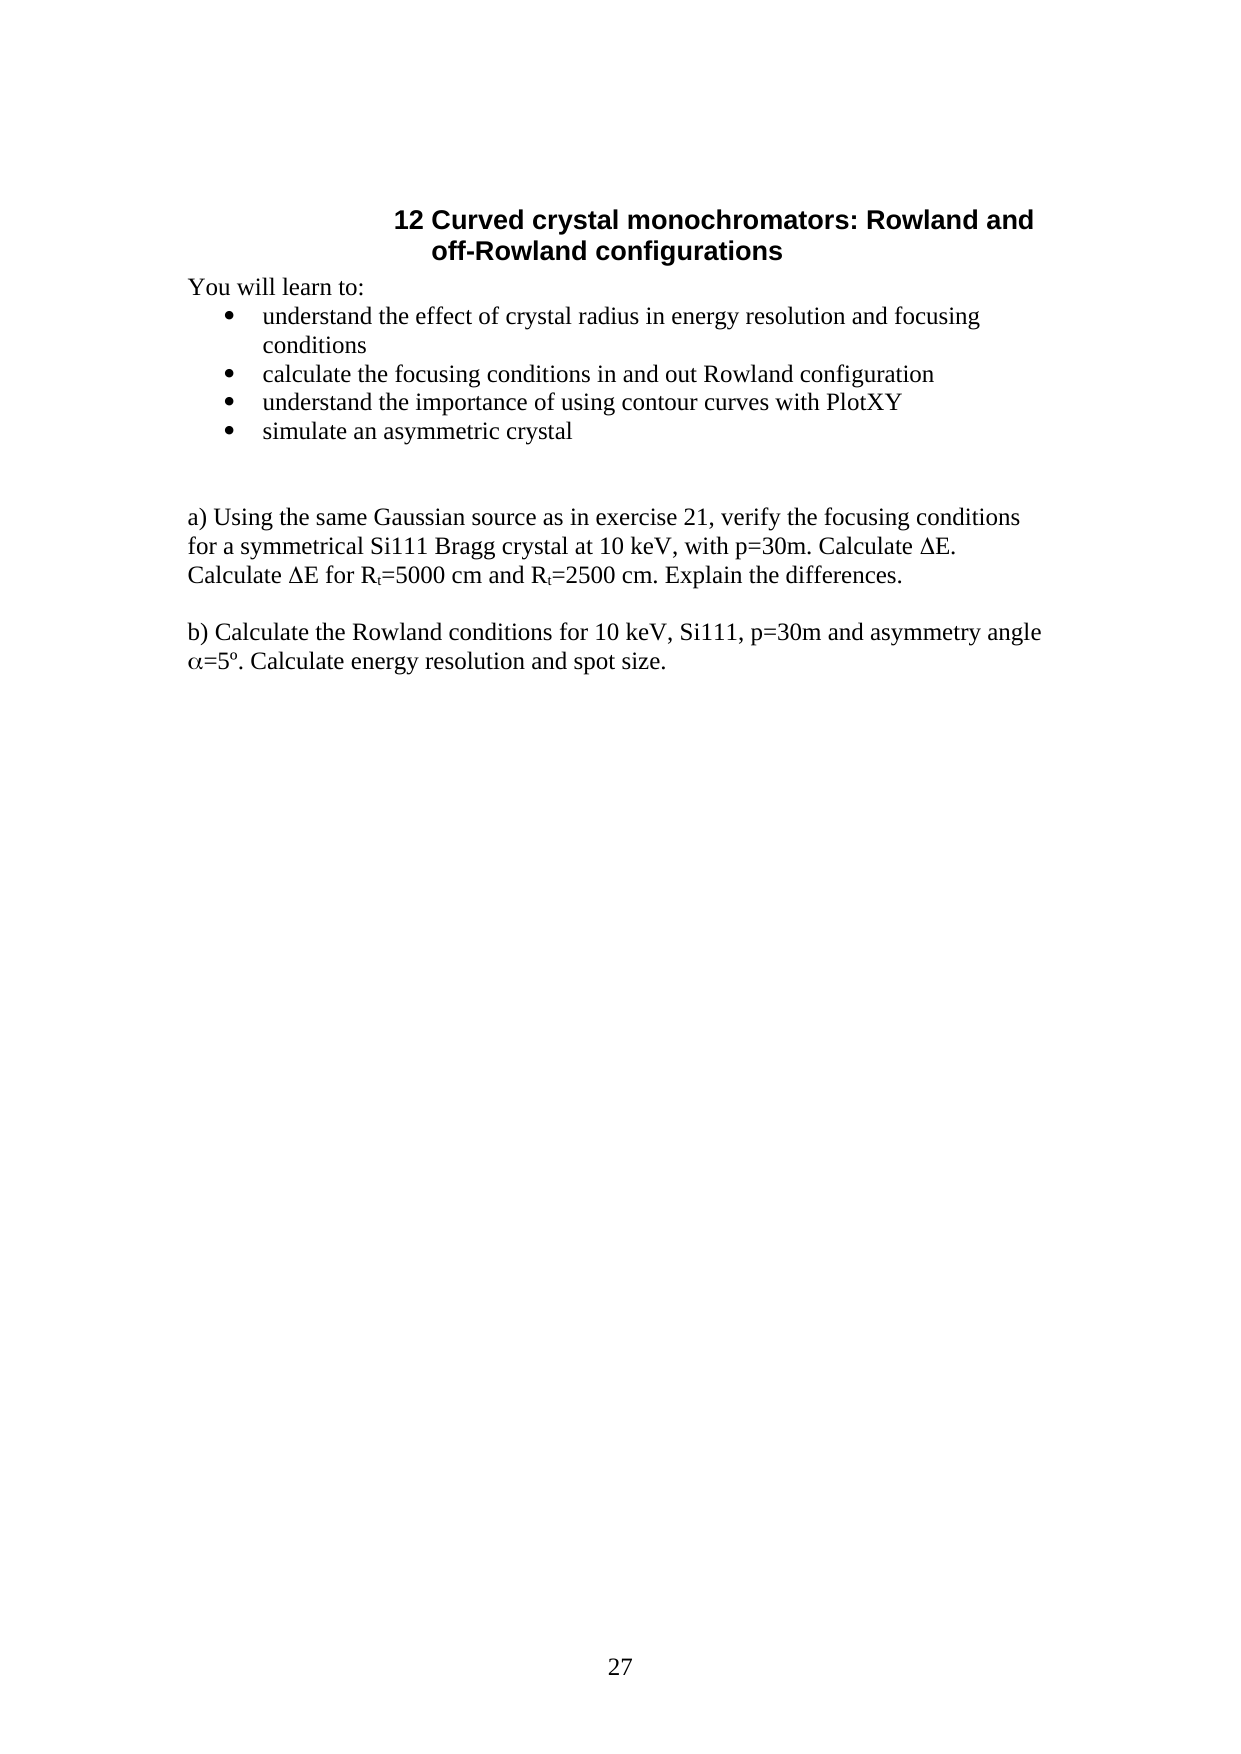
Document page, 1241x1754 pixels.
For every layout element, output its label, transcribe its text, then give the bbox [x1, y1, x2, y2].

list simulate an asymmetric crystal [225, 416, 1053, 445]
text a) Using the same Gaussian source as in exercise 21, verify the focusing conditions for a symmetrical Si111 Bragg crystal at 10 keV, with p=30m. Calculate E. Calculate E for Rt=5000 cm and Rt=2500 cm. Explain the differences. [187, 502, 1053, 589]
list calculate the focusing conditions in and out Rowland configuration [225, 359, 1053, 387]
list understand the importance of using contour curves with PlotXY [225, 387, 1053, 416]
text b) Calculate the Rowland conditions for 10 keV, Si111, p=30m and asymmetry angle =5º. Calculate energy resolution and spot size. [187, 589, 1053, 675]
text You will learn to: [187, 272, 1053, 301]
list understand the effect of crystal radius in energy resolution and focusing conditions [225, 301, 1053, 359]
subtitle Curved crystal monochromators: Rowland and off-Rowland configurations [394, 204, 1053, 266]
